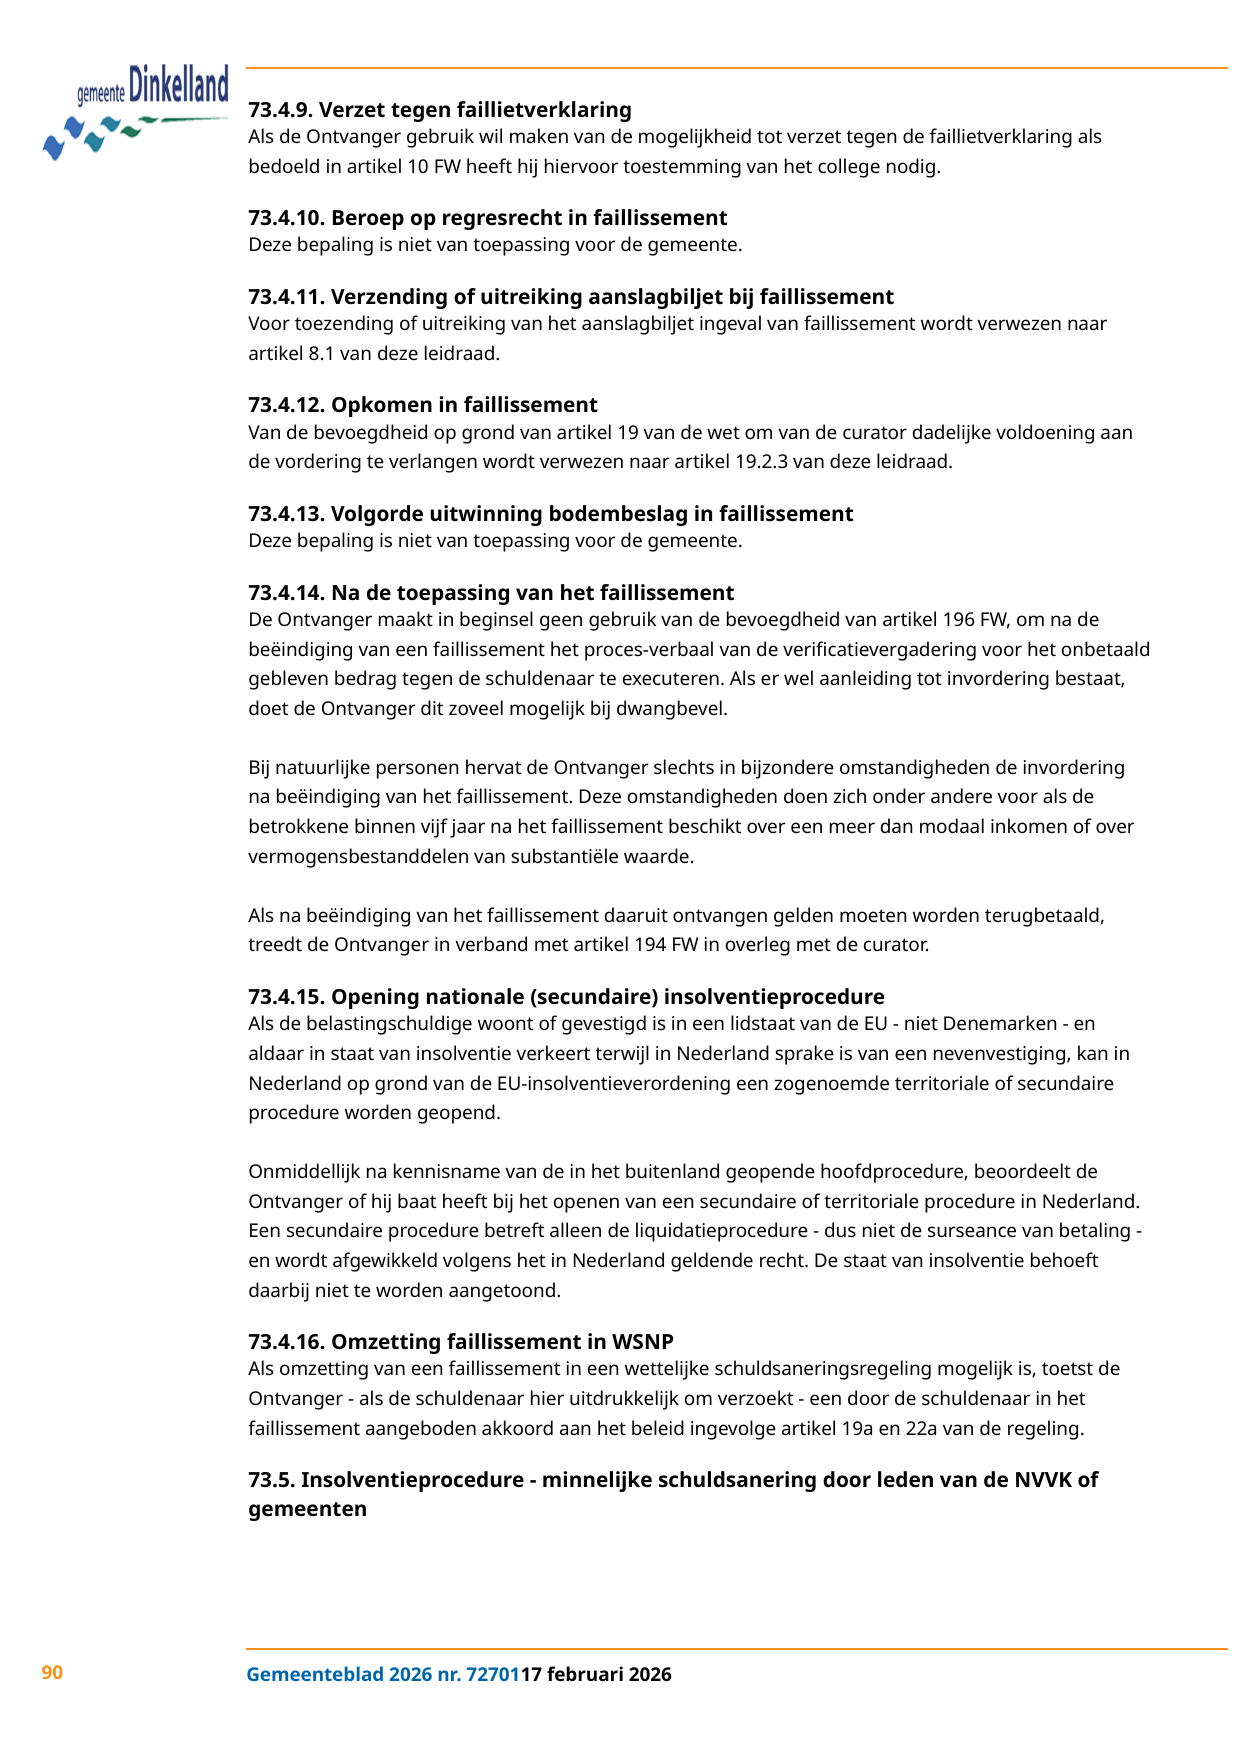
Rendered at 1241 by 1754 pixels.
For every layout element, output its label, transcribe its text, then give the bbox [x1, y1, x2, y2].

text Als omzetting van een faillissement in een wettelijke schuldsaneringsregeling mogelijk is, toetst de Ontvanger - als de schuldenaar hier uitdrukkelijk om verzoekt - een door de schuldenaar in het faillissement aangeboden akkoord aan het beleid ingevolge artikel 19a en 22a van de regeling. [248, 1356, 1152, 1441]
text Bij natuurlijke personen hervat de Ontvanger slechts in bijzondere omstandigheden de invordering na beëindiging van het faillissement. Deze omstandigheden doen zich onder andere voor als de betrokkene binnen vijf jaar na het faillissement beschikt over een meer dan modaal inkomen of over vermogensbestanddelen van substantiële waarde. [248, 754, 1152, 869]
text Van de bevoegdheid op grond van artikel 19 van de wet om van de curator dadelijke voldoening aan de vordering te verlangen wordt verwezen naar artikel 19.2.3 van deze leidraad. [248, 419, 1152, 474]
text Als de belastingschuldige woont of gevestigd is in een lidstaat van de EU - niet Denemarken - en aldaar in staat van insolventie verkeert terwijl in Nederland sprake is van een nevenvestiging, kan in Nederland op grond van de EU-insolventieverordening een zogenoemde territoriale of secundaire procedure worden geopend. [248, 1011, 1152, 1125]
text De Ontvanger maakt in beginsel geen gebruik van de bevoegdheid van artikel 196 FW, om na de beëindiging van een faillissement het proces-verbaal van de verificatievergadering voor het onbetaald gebleven bedrag tegen de schuldenaar te executeren. Als er wel aanleiding tot invordering bestaat, doet de Ontvanger dit zoveel mogelijk bij dwangbevel. [248, 606, 1152, 721]
text 73.4.14. Na de toepassing van het faillissement [248, 578, 1152, 606]
text Onmiddellijk na kennisname van de in het buitenland geopende hoofdprocedure, beoordeelt de Ontvanger of hij baat heeft bij het openen van een secundaire of territoriale procedure in Nederland. Een secundaire procedure betreft alleen de liquidatieprocedure - dus niet de surseance van betaling - en wordt afgewikkeld volgens het in Nederland geldende recht. De staat van insolventie behoeft daarbij niet te worden aangetoond. [248, 1158, 1152, 1302]
text 73.4.10. Beroep op regresrecht in faillissement [248, 203, 1152, 232]
text 73.4.15. Opening nationale (secundaire) insolventieprocedure [248, 982, 1152, 1011]
text 73.5. Insolventieprocedure - minnelijke schuldsanering door leden van de NVVK of gemeenten [248, 1465, 1152, 1522]
text 73.4.13. Volgorde uitwinning bodembeslag in faillissement [248, 499, 1152, 527]
text Als na beëindiging van het faillissement daaruit ontvangen gelden moeten worden terugbetaald, treedt de Ontvanger in verband met artikel 194 FW in overleg met de curator. [248, 902, 1152, 957]
text 73.4.9. Verzet tegen faillietverklaring [248, 95, 1152, 123]
picture [41, 47, 231, 172]
text Voor toezending of uitreiking van het aanslagbiljet ingeval van faillissement wordt verwezen naar artikel 8.1 van deze leidraad. [248, 311, 1152, 366]
text Deze bepaling is niet van toepassing voor de gemeente. [248, 527, 1152, 553]
text 73.4.12. Opkomen in faillissement [248, 391, 1152, 419]
text Deze bepaling is niet van toepassing voor de gemeente. [248, 232, 1152, 257]
text 73.4.11. Verzending of uitreiking aanslagbiljet bij faillissement [248, 282, 1152, 311]
text 73.4.16. Omzetting faillissement in WSNP [248, 1327, 1152, 1356]
text Als de Ontvanger gebruik wil maken van de mogelijkheid tot verzet tegen de faillietverklaring als bedoeld in artikel 10 FW heeft hij hiervoor toestemming van het college nodig. [248, 123, 1152, 178]
